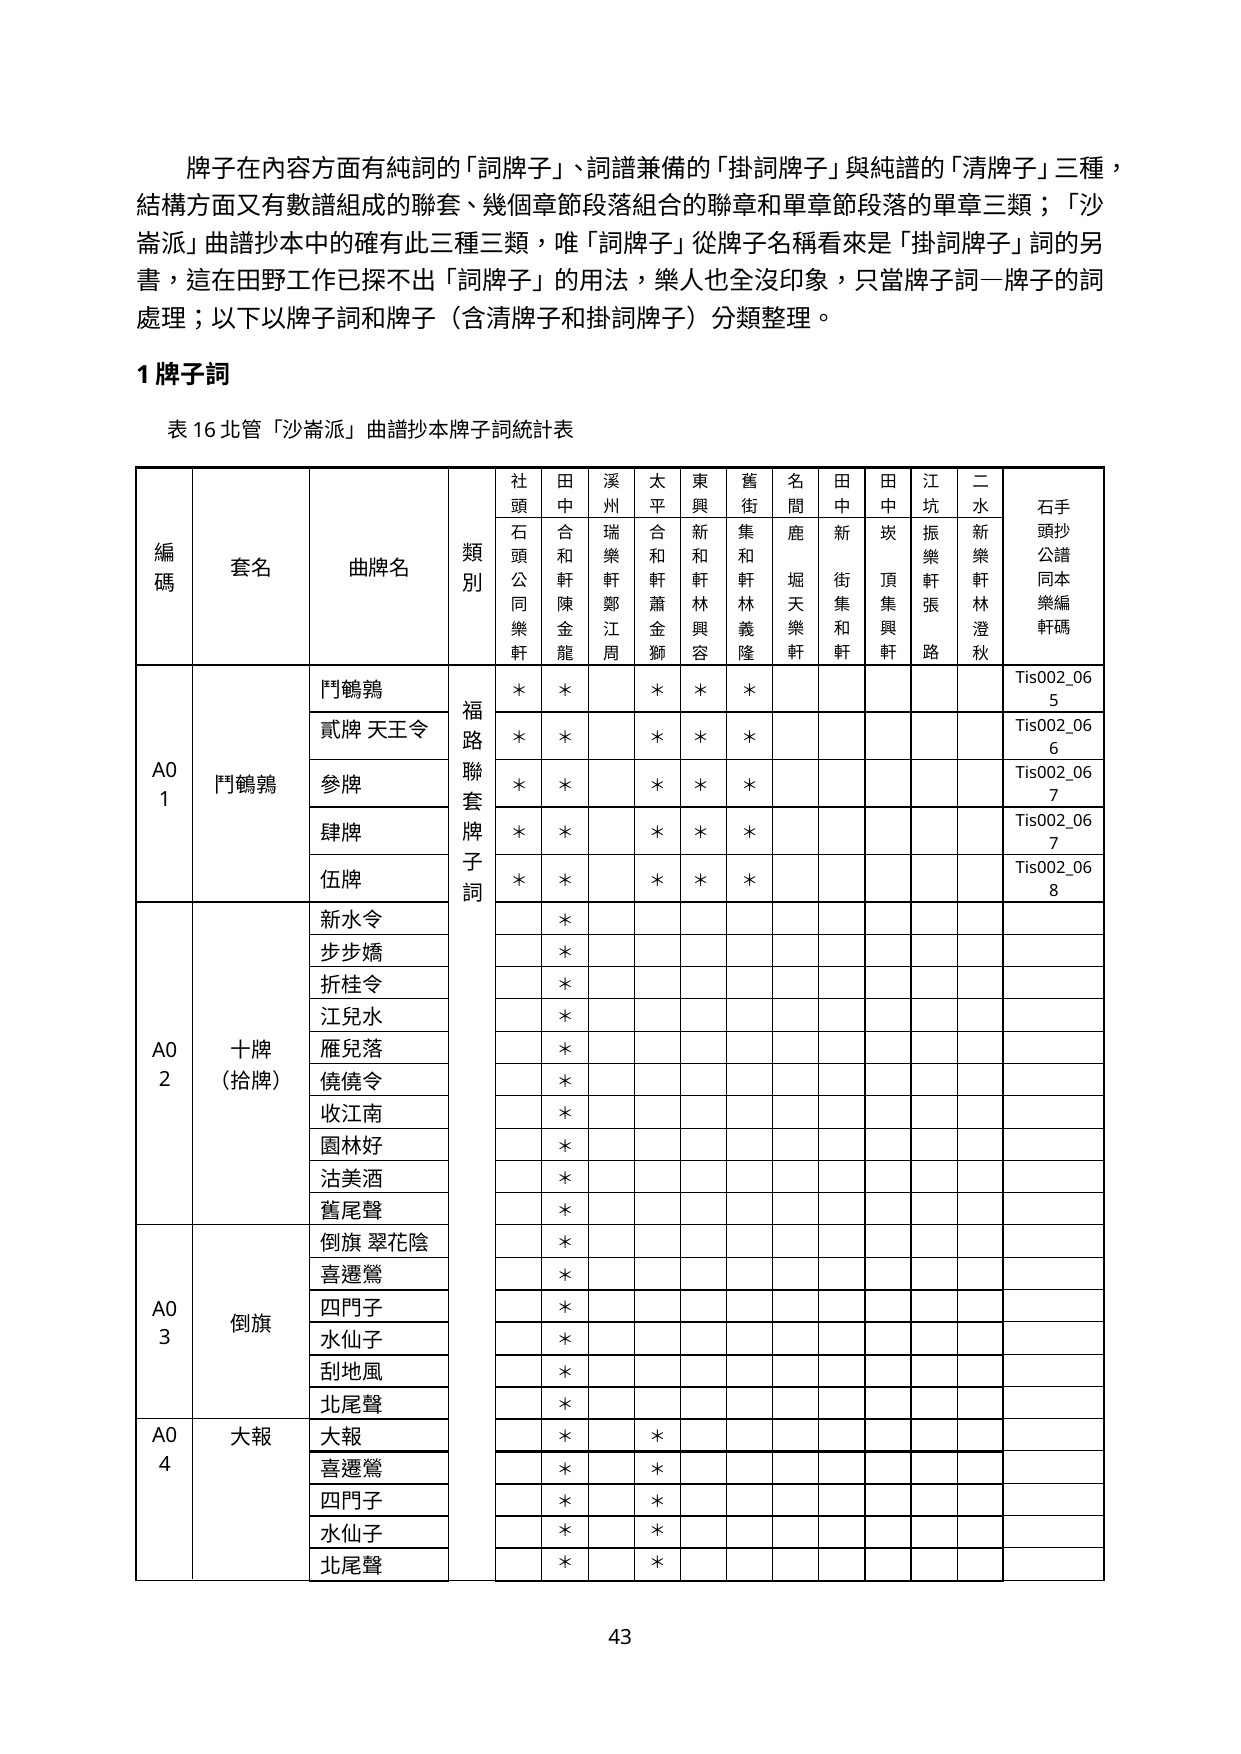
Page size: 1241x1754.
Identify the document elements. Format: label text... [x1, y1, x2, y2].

table_cell [496, 1096, 541, 1127]
table_cell [773, 855, 818, 901]
table_cell 刮地風 [310, 1356, 448, 1386]
table_cell 新 和 軒林興 容 [681, 518, 726, 664]
table_cell [727, 1291, 772, 1321]
table_cell [773, 1161, 818, 1192]
table_cell ＊ [727, 666, 772, 711]
table_cell ＊ [635, 1453, 680, 1483]
table_cell [1004, 1258, 1103, 1289]
table_cell [496, 1064, 541, 1095]
table_cell 石 頭公同樂 軒 [496, 518, 541, 664]
table_cell [819, 1129, 864, 1160]
table_cell [496, 1356, 541, 1386]
table_cell [819, 808, 864, 854]
table_cell [773, 999, 818, 1031]
table_header 東興 [681, 469, 726, 517]
table_cell [496, 935, 541, 966]
table_cell [727, 1323, 772, 1353]
table_cell 倒旗 [193, 1225, 309, 1418]
table_cell 合 和軒蕭金 獅 [635, 518, 680, 664]
table_cell [727, 1420, 772, 1450]
table_cell 伍牌 [310, 855, 448, 901]
table_cell [773, 1517, 818, 1547]
table_cell 江兒水 [310, 999, 448, 1031]
table_cell [589, 760, 634, 806]
table_cell [727, 1096, 772, 1127]
table_cell [866, 935, 910, 966]
table_cell ＊ [542, 1032, 588, 1063]
table_cell A02 [137, 903, 192, 1224]
table_cell [1004, 935, 1103, 966]
table_cell [635, 1032, 680, 1063]
table_cell [681, 903, 726, 934]
table_cell [819, 1032, 864, 1063]
table_cell [866, 903, 910, 934]
table_cell ＊ [635, 666, 680, 711]
table_cell [727, 1064, 772, 1095]
table_cell [912, 808, 957, 854]
table_cell [589, 1064, 634, 1095]
table_cell [958, 760, 1002, 806]
table_cell [1004, 1032, 1103, 1063]
table_cell [1004, 1451, 1103, 1483]
table_cell [866, 1193, 910, 1224]
table_cell ＊ [635, 855, 680, 901]
table_cell ＊ [542, 999, 588, 1031]
table_cell [866, 1356, 910, 1386]
text 表16北管「沙崙派」曲譜抄本牌子詞統計表 [136, 410, 1104, 448]
table_cell [958, 1032, 1002, 1063]
table_cell 倒旗 翠花陰 [310, 1225, 448, 1257]
table_cell ＊ [542, 1549, 588, 1579]
table_cell [912, 1517, 957, 1547]
table_cell [912, 1420, 957, 1450]
table_cell ＊ [635, 808, 680, 854]
table_cell [958, 1453, 1002, 1483]
table_cell ＊ [542, 1323, 588, 1353]
table_cell 十牌 （拾牌） [193, 903, 309, 1224]
table_cell ＊ [542, 1161, 588, 1192]
table_cell [866, 967, 910, 998]
table_cell [635, 1356, 680, 1386]
table_cell ＊ [542, 1453, 588, 1483]
table_cell [773, 1032, 818, 1063]
table_cell [681, 967, 726, 998]
table_cell [912, 1549, 957, 1579]
table_cell [589, 1323, 634, 1353]
table_header 名間 [773, 469, 818, 517]
table_cell [681, 1453, 726, 1483]
table_cell [958, 935, 1002, 966]
table_cell [496, 1129, 541, 1160]
table_cell [589, 1161, 634, 1192]
table_cell [958, 1549, 1002, 1579]
table_cell [773, 1225, 818, 1257]
table_cell ＊ [542, 1225, 588, 1257]
table_header 江坑 [912, 469, 957, 517]
table_cell [819, 999, 864, 1031]
table_cell [635, 1161, 680, 1192]
table_cell 北尾聲 [310, 1388, 448, 1418]
table_cell [819, 1258, 864, 1289]
table_cell [819, 1453, 864, 1483]
table_cell [681, 999, 726, 1031]
table_cell ＊ [727, 713, 772, 759]
table_cell ＊ [727, 760, 772, 806]
table_cell [773, 903, 818, 934]
table_cell [496, 1225, 541, 1257]
table_cell 水仙子 [310, 1323, 448, 1353]
table_cell ＊ [542, 1517, 588, 1547]
table_cell [819, 935, 864, 966]
table_cell [912, 1323, 957, 1353]
table_cell [958, 1161, 1002, 1192]
table_cell [635, 1258, 680, 1289]
table_cell [773, 1291, 818, 1321]
table_cell [589, 1356, 634, 1386]
table_cell [958, 1420, 1002, 1450]
table_cell [912, 760, 957, 806]
table_cell [496, 999, 541, 1031]
table_cell [912, 999, 957, 1031]
table_cell [681, 1161, 726, 1192]
table_cell [819, 666, 864, 711]
table_cell [773, 808, 818, 854]
table_cell [727, 935, 772, 966]
table_cell [681, 1225, 726, 1257]
table_cell ＊ [542, 1258, 588, 1289]
table_cell [958, 1129, 1002, 1160]
table_cell [681, 1096, 726, 1127]
table_cell [681, 1129, 726, 1160]
table_cell [1004, 967, 1103, 998]
table_header 田中 [866, 469, 910, 517]
table_cell [958, 855, 1002, 901]
table_cell 鬥鵪鶉 [310, 666, 448, 711]
table_cell [589, 1549, 634, 1579]
table_cell [681, 1064, 726, 1095]
table_cell ＊ [681, 808, 726, 854]
table_cell [912, 1193, 957, 1224]
table_cell [819, 1517, 864, 1547]
table_cell [727, 1258, 772, 1289]
table_cell [866, 1225, 910, 1257]
table_cell 收江南 [310, 1096, 448, 1127]
table_cell [866, 1517, 910, 1547]
table_cell 振 樂 軒張 路 [912, 518, 957, 664]
table_cell Tis002_068 [1004, 855, 1103, 901]
table_cell [819, 1388, 864, 1418]
text 牌子在內容方面有純詞的「詞牌子」、詞譜兼備的「掛詞牌子」與純譜的「清牌子」三種，結構方面又有數譜組成的聯套、幾個章節段落組合的聯章和單章節段落的單章三類；「沙崙派」曲譜抄本中的確有此三種三類，唯「詞牌子」從牌子名稱看來是「掛詞牌子」詞的另書，這在田野工作已探不出「詞牌子」的用法，樂人也全沒印象，只當牌子詞—牌子的詞處理；以下以牌子詞和牌子（含清牌子和掛詞牌子）分類整理。 [136, 148, 1104, 335]
table_cell [727, 1356, 772, 1386]
table_cell [773, 1323, 818, 1353]
table_cell [727, 1032, 772, 1063]
table_cell A04 [137, 1419, 192, 1579]
table_cell [589, 1517, 634, 1547]
table_cell [866, 1453, 910, 1483]
table_cell 瑞 樂軒鄭江 周 [589, 518, 634, 664]
table_header 石手 頭抄 公譜 同本 樂編 軒碼 [1004, 469, 1103, 664]
table_cell [912, 1129, 957, 1160]
table_cell [958, 713, 1002, 759]
table_cell [589, 1420, 634, 1450]
table_cell [589, 666, 634, 711]
table_cell [958, 1225, 1002, 1257]
table_cell [681, 1388, 726, 1418]
table_cell [681, 1549, 726, 1579]
table_cell [912, 1032, 957, 1063]
table_cell ＊ [727, 855, 772, 901]
table_cell 福 路 聯套 牌子詞 [449, 666, 495, 1579]
table_cell 北尾聲 [310, 1549, 448, 1579]
table_cell [589, 1388, 634, 1418]
table_cell [589, 1258, 634, 1289]
table_cell Tis002_066 [1004, 713, 1103, 759]
table_cell ＊ [635, 1420, 680, 1450]
table_cell [773, 666, 818, 711]
table_cell [866, 1420, 910, 1450]
table_cell [635, 1096, 680, 1127]
table_cell [1004, 1387, 1103, 1418]
table_cell [681, 1193, 726, 1224]
table_cell [727, 1161, 772, 1192]
table_cell [1004, 999, 1103, 1031]
table_cell 肆牌 [310, 808, 448, 854]
table_cell ＊ [542, 1420, 588, 1450]
table_cell Tis002_067 [1004, 760, 1103, 806]
table_cell ＊ [496, 713, 541, 759]
table_cell [912, 1388, 957, 1418]
table_header 舊街 [727, 469, 772, 517]
table_cell [819, 967, 864, 998]
table_cell [958, 1096, 1002, 1127]
table_header 溪州 [589, 469, 634, 517]
table_cell ＊ [635, 713, 680, 759]
table_cell [1004, 1193, 1103, 1224]
table_cell [773, 935, 818, 966]
table_cell [589, 935, 634, 966]
table_cell [496, 1193, 541, 1224]
table_cell 新水令 [310, 903, 448, 934]
table_cell A01 [137, 666, 192, 901]
table_cell [773, 967, 818, 998]
table_cell 僥僥令 [310, 1064, 448, 1095]
table_cell 四門子 [310, 1485, 448, 1515]
table_cell [727, 1193, 772, 1224]
table_cell [589, 1485, 634, 1515]
table_cell [866, 713, 910, 759]
table_header 社頭 [496, 469, 541, 517]
table_cell [589, 967, 634, 998]
table_cell [958, 1064, 1002, 1095]
table_cell [773, 1453, 818, 1483]
table_cell [773, 1356, 818, 1386]
table_cell 崁 頂 集興軒 [866, 518, 910, 664]
table_cell [773, 1549, 818, 1579]
table_cell ＊ [542, 1193, 588, 1224]
table_cell [958, 903, 1002, 934]
table_cell [958, 999, 1002, 1031]
table_cell [773, 1064, 818, 1095]
table_cell [727, 1549, 772, 1579]
table_cell [589, 1096, 634, 1127]
table_cell [496, 1420, 541, 1450]
table_cell [866, 666, 910, 711]
table_cell ＊ [542, 1064, 588, 1095]
table_cell [819, 1485, 864, 1515]
table_cell ＊ [496, 808, 541, 854]
table_cell [635, 1225, 680, 1257]
table_cell [958, 1323, 1002, 1353]
table_cell [1004, 1484, 1103, 1515]
table_cell [496, 1032, 541, 1063]
table_cell [1004, 1096, 1103, 1127]
table_cell [958, 808, 1002, 854]
table_cell [866, 1549, 910, 1579]
table_cell [635, 1129, 680, 1160]
table_cell [866, 1388, 910, 1418]
table_cell [727, 1517, 772, 1547]
table_cell ＊ [542, 760, 588, 806]
table_cell 喜遷鶯 [310, 1258, 448, 1289]
table_cell [635, 999, 680, 1031]
table_cell [912, 1258, 957, 1289]
table_cell [681, 1032, 726, 1063]
table_cell [912, 666, 957, 711]
table_cell [496, 1161, 541, 1192]
table_cell [635, 1291, 680, 1321]
table_cell [681, 1323, 726, 1353]
table_cell [958, 666, 1002, 711]
table_cell [1004, 1290, 1103, 1321]
table_cell [912, 713, 957, 759]
table_cell 大報 [193, 1419, 309, 1579]
table_cell [866, 1096, 910, 1127]
table_header 太平 [635, 469, 680, 517]
table_cell ＊ [542, 1356, 588, 1386]
table_cell [1004, 1419, 1103, 1450]
table_cell [1004, 1355, 1103, 1386]
table_cell [866, 855, 910, 901]
table_header 二水 [958, 469, 1002, 517]
table_cell [635, 1323, 680, 1353]
table_cell [912, 1161, 957, 1192]
table_cell [866, 1161, 910, 1192]
table_cell [589, 855, 634, 901]
table_cell [496, 1388, 541, 1418]
table_cell [958, 1388, 1002, 1418]
table_cell [866, 1291, 910, 1321]
table_cell [1004, 1548, 1103, 1579]
table_cell 四門子 [310, 1291, 448, 1321]
table_cell [819, 1356, 864, 1386]
table_cell ＊ [635, 1517, 680, 1547]
table_cell [496, 1453, 541, 1483]
table_cell [819, 1096, 864, 1127]
table_cell [589, 1225, 634, 1257]
table_cell ＊ [496, 760, 541, 806]
table_cell [1004, 1516, 1103, 1547]
table_cell ＊ [542, 855, 588, 901]
table_cell ＊ [681, 666, 726, 711]
table_cell [958, 1258, 1002, 1289]
table_cell 貳牌 天王令 [310, 713, 448, 759]
table_cell ＊ [542, 808, 588, 854]
table_cell 折桂令 [310, 967, 448, 998]
table_cell [866, 1129, 910, 1160]
table_cell [681, 1258, 726, 1289]
table_cell [958, 1193, 1002, 1224]
table_cell [496, 1323, 541, 1353]
table_cell [635, 935, 680, 966]
table_cell [773, 1193, 818, 1224]
table_cell ＊ [542, 713, 588, 759]
table_cell 新 街集 和 軒 [819, 518, 864, 664]
table_cell [773, 1485, 818, 1515]
table_cell [589, 1193, 634, 1224]
table_cell [681, 935, 726, 966]
table_cell [635, 1193, 680, 1224]
table_cell [819, 713, 864, 759]
table_cell [819, 1420, 864, 1450]
table_cell [912, 967, 957, 998]
table_cell ＊ [542, 666, 588, 711]
table_cell Tis002_067 [1004, 808, 1103, 854]
table_cell ＊ [681, 713, 726, 759]
table_cell ＊ [496, 855, 541, 901]
table_cell ＊ [635, 760, 680, 806]
table_cell ＊ [727, 808, 772, 854]
table_cell [1004, 1129, 1103, 1160]
table_header 曲牌名 [310, 469, 448, 664]
table_cell 新樂軒林 澄 秋 [958, 518, 1002, 664]
table_cell Tis002_065 [1004, 666, 1103, 711]
table_cell [819, 760, 864, 806]
table_cell [635, 1064, 680, 1095]
table_cell [1004, 1322, 1103, 1353]
table_cell ＊ [542, 935, 588, 966]
table_cell 雁兒落 [310, 1032, 448, 1063]
table_cell [773, 1096, 818, 1127]
table_cell [1004, 1225, 1103, 1257]
table_cell 合 和軒陳金 龍 [542, 518, 588, 664]
table_cell [819, 1161, 864, 1192]
table_cell ＊ [681, 855, 726, 901]
table_cell [912, 855, 957, 901]
table_cell [635, 1388, 680, 1418]
table_cell [589, 999, 634, 1031]
table_cell [589, 713, 634, 759]
table_cell 鹿 堀天樂 軒 [773, 518, 818, 664]
table_cell [819, 1064, 864, 1095]
table_cell [496, 1549, 541, 1579]
table_cell [912, 1485, 957, 1515]
table_cell [773, 1388, 818, 1418]
table_cell 參牌 [310, 760, 448, 806]
table_cell [866, 1258, 910, 1289]
table_cell [819, 1193, 864, 1224]
table_cell [819, 1323, 864, 1353]
table_cell [496, 1485, 541, 1515]
table_cell 水仙子 [310, 1517, 448, 1547]
table_cell [681, 1485, 726, 1515]
table_cell [496, 903, 541, 934]
table_cell [727, 903, 772, 934]
table_cell [958, 1485, 1002, 1515]
table_cell [727, 1225, 772, 1257]
table_cell [681, 1291, 726, 1321]
table_cell A03 [137, 1225, 192, 1418]
table_header 套名 [193, 469, 309, 664]
table_cell [819, 1291, 864, 1321]
table_header 類別 [449, 469, 495, 664]
table_header 田中 [542, 469, 588, 517]
table_cell [727, 1388, 772, 1418]
table_cell [589, 808, 634, 854]
table_cell [589, 903, 634, 934]
table_cell [1004, 1064, 1103, 1095]
table_cell 集和軒林 義 隆 [727, 518, 772, 664]
table_cell [773, 713, 818, 759]
table_cell ＊ [542, 1096, 588, 1127]
table_cell [912, 1453, 957, 1483]
table_cell [866, 999, 910, 1031]
table_cell [958, 1517, 1002, 1547]
table_cell [773, 1129, 818, 1160]
table_cell [496, 1258, 541, 1289]
table_cell [635, 903, 680, 934]
table_cell [819, 1549, 864, 1579]
table_cell [912, 1225, 957, 1257]
table_cell [819, 1225, 864, 1257]
table_cell [866, 1485, 910, 1515]
table_cell [912, 1291, 957, 1321]
table_cell [589, 1291, 634, 1321]
table_header 田中 [819, 469, 864, 517]
table_cell [866, 760, 910, 806]
table_cell ＊ [635, 1485, 680, 1515]
table_cell [958, 1356, 1002, 1386]
table_cell ＊ [542, 967, 588, 998]
table_cell [1004, 1161, 1103, 1192]
table_cell [866, 1064, 910, 1095]
table_cell [912, 1064, 957, 1095]
table_cell [866, 1032, 910, 1063]
table_cell [773, 760, 818, 806]
table_cell [727, 1485, 772, 1515]
table_cell [496, 967, 541, 998]
table_cell 喜遷鶯 [310, 1453, 448, 1483]
table_cell [1004, 903, 1103, 934]
table_cell [773, 1258, 818, 1289]
table_cell [681, 1356, 726, 1386]
table_cell [819, 855, 864, 901]
table_cell [589, 1032, 634, 1063]
table_cell [635, 967, 680, 998]
table_cell 舊尾聲 [310, 1193, 448, 1224]
table_cell [866, 1323, 910, 1353]
table_header 編碼 [137, 469, 192, 664]
table_cell [727, 1129, 772, 1160]
table_cell [958, 1291, 1002, 1321]
table_cell [727, 967, 772, 998]
table_cell [589, 1453, 634, 1483]
table_cell [819, 903, 864, 934]
table_cell ＊ [542, 903, 588, 934]
table_cell [912, 935, 957, 966]
table_cell [727, 1453, 772, 1483]
table_cell [681, 1420, 726, 1450]
table_cell ＊ [681, 760, 726, 806]
table_cell [912, 1096, 957, 1127]
table_cell [866, 808, 910, 854]
table_cell ＊ [496, 666, 541, 711]
table_cell [496, 1517, 541, 1547]
table_cell [681, 1517, 726, 1547]
table_cell [727, 999, 772, 1031]
table_cell 步步嬌 [310, 935, 448, 966]
table_cell [773, 1420, 818, 1450]
table_cell [912, 1356, 957, 1386]
table_cell 大報 [310, 1420, 448, 1450]
table_cell 園林好 [310, 1129, 448, 1160]
table_cell [958, 967, 1002, 998]
table_cell ＊ [542, 1388, 588, 1418]
table_cell [496, 1291, 541, 1321]
table_cell ＊ [542, 1485, 588, 1515]
table_cell ＊ [635, 1549, 680, 1579]
text 1牌子詞 [136, 354, 1104, 391]
table_cell [912, 903, 957, 934]
table_cell [589, 1129, 634, 1160]
table_cell 鬥鵪鶉 [193, 666, 309, 901]
table_cell ＊ [542, 1129, 588, 1160]
table_cell ＊ [542, 1291, 588, 1321]
table_cell 沽美酒 [310, 1161, 448, 1192]
